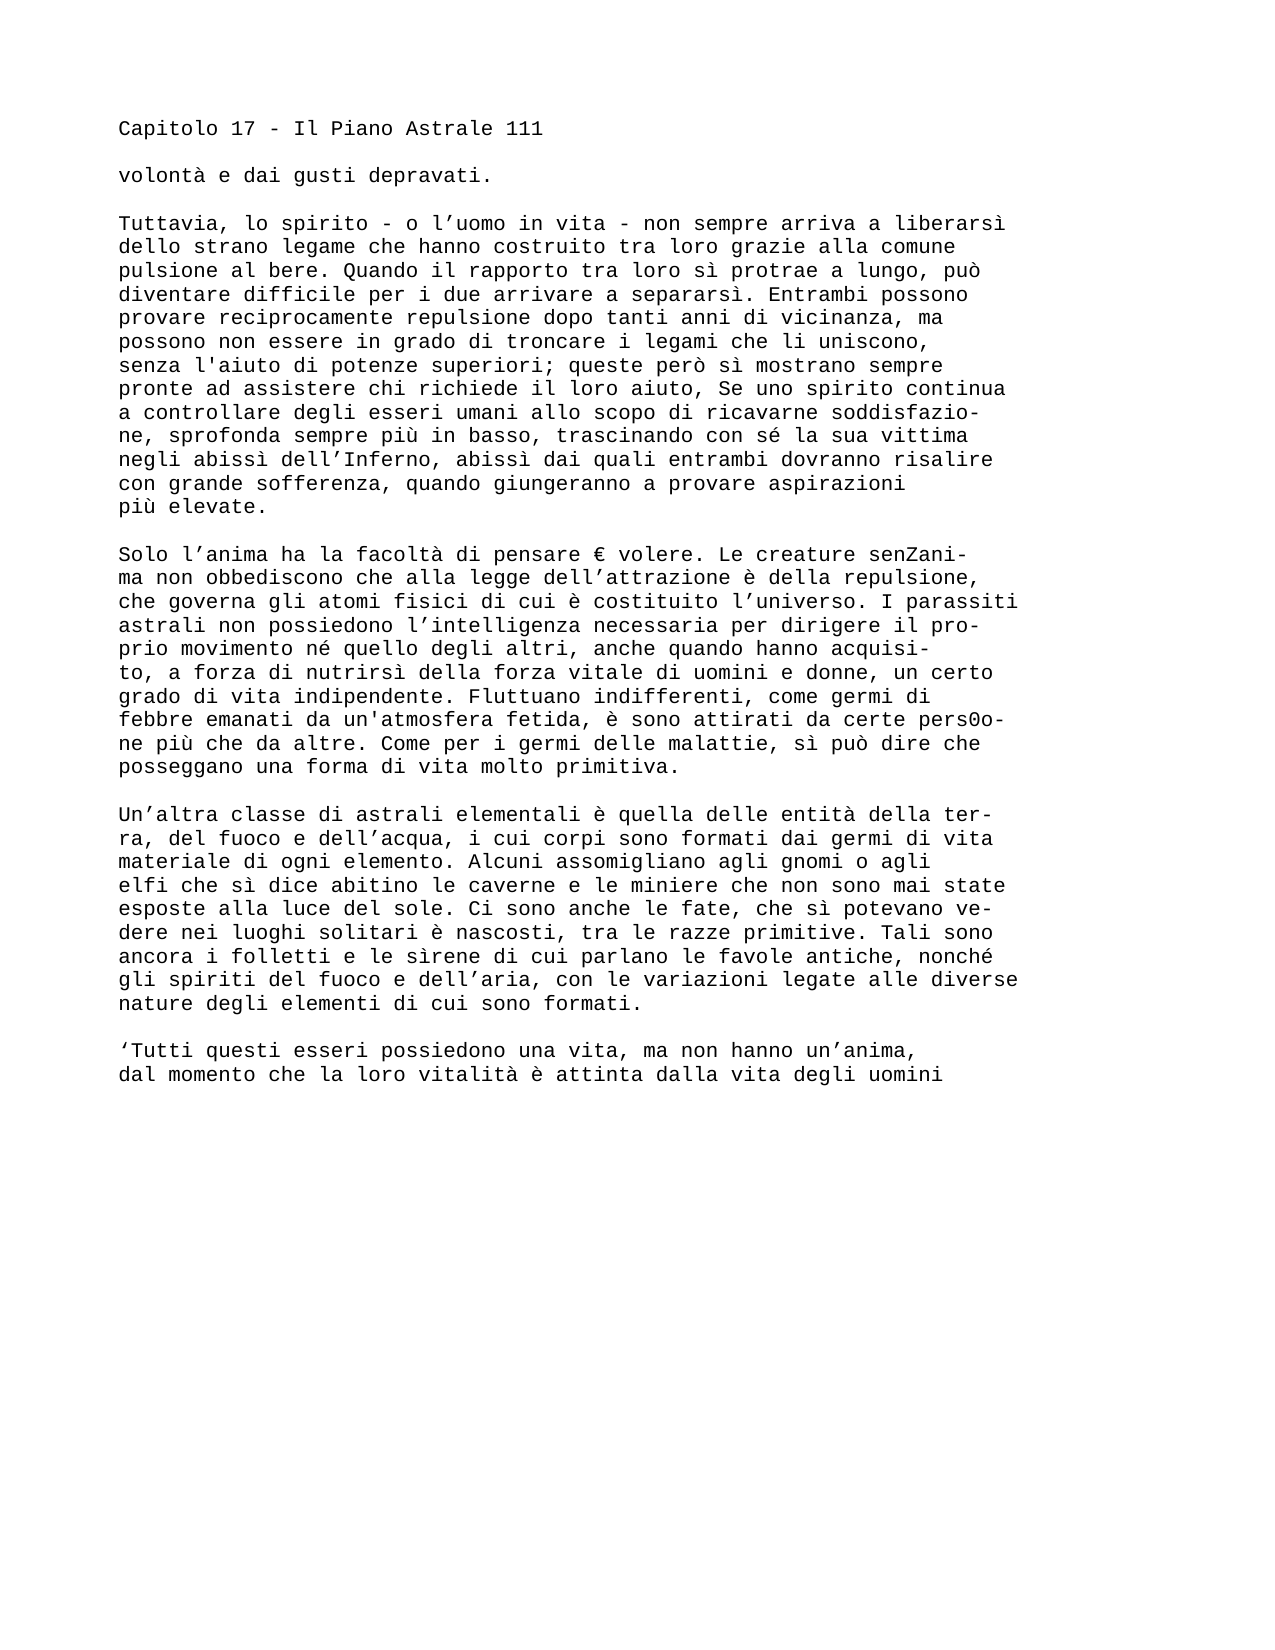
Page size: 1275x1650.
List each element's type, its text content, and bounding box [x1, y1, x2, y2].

text a controllare degli esseri umani allo scopo di ricavarne soddisfazio- [118, 402, 1157, 426]
text che governa gli atomi fisici di cui è costituito l’universo. I parassiti [118, 591, 1157, 615]
text elfi che sì dice abitino le caverne e le miniere che non sono mai state [118, 875, 1157, 898]
text nature degli elementi di cui sono formati. [118, 993, 1157, 1017]
text Solo l’anima ha la facoltà di pensare € volere. Le creature senZani- [118, 544, 1157, 567]
text posseggano una forma di vita molto primitiva. [118, 757, 1157, 780]
text ancora i folletti e le sìrene di cui parlano le favole antiche, nonché [118, 946, 1157, 969]
text ma non obbediscono che alla legge dell’attrazione è della repulsione, [118, 567, 1157, 591]
text grado di vita indipendente. Fluttuano indifferenti, come germi di [118, 686, 1157, 709]
text Tuttavia, lo spirito - o l’uomo in vita - non sempre arriva a liberarsì [118, 213, 1157, 236]
text ne, sprofonda sempre più in basso, trascinando con sé la sua vittima [118, 426, 1157, 449]
text ra, del fuoco e dell’acqua, i cui corpi sono formati dai germi di vita [118, 827, 1157, 851]
text con grande sofferenza, quando giungeranno a provare aspirazioni [118, 473, 1157, 496]
text dal momento che la loro vitalità è attinta dalla vita degli uomini [118, 1064, 1157, 1088]
text prio movimento né quello degli altri, anche quando hanno acquisi- [118, 638, 1157, 662]
text Un’altra classe di astrali elementali è quella delle entità della ter- [118, 804, 1157, 827]
text Capitolo 17 - Il Piano Astrale 111 [118, 118, 1157, 142]
text febbre emanati da un'atmosfera fetida, è sono attirati da certe pers0o- [118, 709, 1157, 733]
text più elevate. [118, 496, 1157, 520]
text volontà e dai gusti depravati. [118, 165, 1157, 189]
text pulsione al bere. Quando il rapporto tra loro sì protrae a lungo, può [118, 260, 1157, 284]
text to, a forza di nutrirsì della forza vitale di uomini e donne, un certo [118, 662, 1157, 686]
text dere nei luoghi solitari è nascosti, tra le razze primitive. Tali sono [118, 922, 1157, 946]
text materiale di ogni elemento. Alcuni assomigliano agli gnomi o agli [118, 851, 1157, 875]
text negli abissì dell’Inferno, abissì dai quali entrambi dovranno risalire [118, 449, 1157, 473]
text senza l'aiuto di potenze superiori; queste però sì mostrano sempre [118, 354, 1157, 378]
text esposte alla luce del sole. Ci sono anche le fate, che sì potevano ve- [118, 898, 1157, 922]
text ‘Tutti questi esseri possiedono una vita, ma non hanno un’anima, [118, 1040, 1157, 1064]
text provare reciprocamente repulsione dopo tanti anni di vicinanza, ma [118, 307, 1157, 331]
text gli spiriti del fuoco e dell’aria, con le variazioni legate alle diverse [118, 969, 1157, 993]
text ne più che da altre. Come per i germi delle malattie, sì può dire che [118, 733, 1157, 757]
text astrali non possiedono l’intelligenza necessaria per dirigere il pro- [118, 615, 1157, 638]
text dello strano legame che hanno costruito tra loro grazie alla comune [118, 236, 1157, 260]
text pronte ad assistere chi richiede il loro aiuto, Se uno spirito continua [118, 378, 1157, 402]
text diventare difficile per i due arrivare a separarsì. Entrambi possono [118, 284, 1157, 307]
text possono non essere in grado di troncare i legami che li uniscono, [118, 331, 1157, 354]
